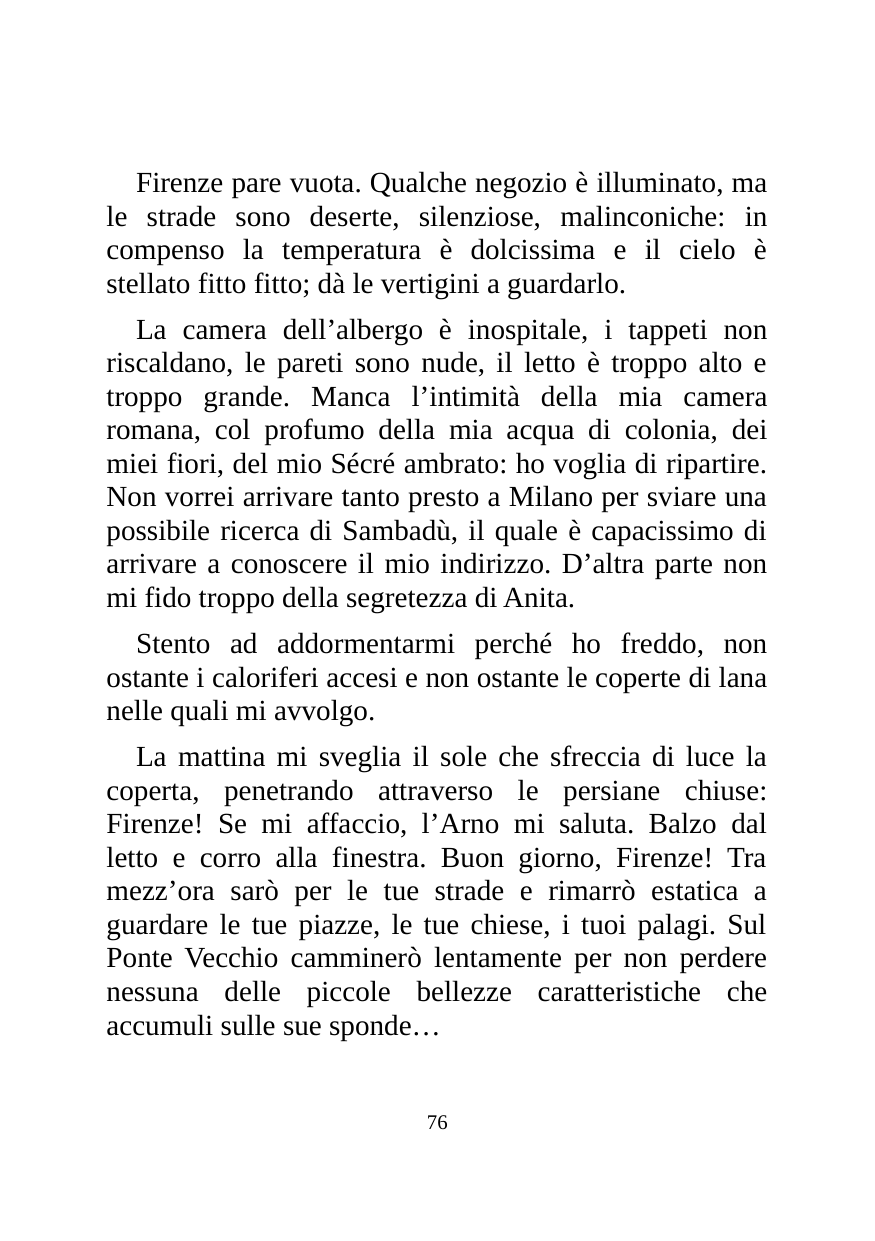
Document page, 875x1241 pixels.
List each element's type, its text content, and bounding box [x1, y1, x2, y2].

text Firenze pare vuota. Qualche negozio è illuminato, ma le strade sono deserte, silenziose, malinconiche: in compenso la temperatura è dolcissima e il cielo è stellato fitto fitto; dà le vertigini a guardarlo. [106, 165, 768, 299]
text La mattina mi sveglia il sole che sfreccia di luce la coperta, penetrando attraverso le persiane chiuse: Firenze! Se mi affaccio, l’Arno mi saluta. Balzo dal letto e corro alla finestra. Buon giorno, Firenze! Tra mezz’ora sarò per le tue strade e rimarrò estatica a guardare le tue piazze, le tue chiese, i tuoi palagi. Sul Ponte Vecchio camminerò lentamente per non perdere nessuna delle piccole bellezze caratteristiche che accumuli sulle sue sponde… [106, 739, 768, 1041]
text La camera dell’albergo è inospitale, i tappeti non riscaldano, le pareti sono nude, il letto è troppo alto e troppo grande. Manca l’intimità della mia camera romana, col profumo della mia acqua di colonia, dei miei fiori, del mio Sécré ambrato: ho voglia di ripartire. Non vorrei arrivare tanto presto a Milano per sviare una possibile ricerca di Sambadù, il quale è capacissimo di arrivare a conoscere il mio indirizzo. D’altra parte non mi fido troppo della segretezza di Anita. [106, 312, 768, 614]
text Stento ad addormentarmi perché ho freddo, non ostante i caloriferi accesi e non ostante le coperte di lana nelle quali mi avvolgo. [106, 626, 768, 727]
